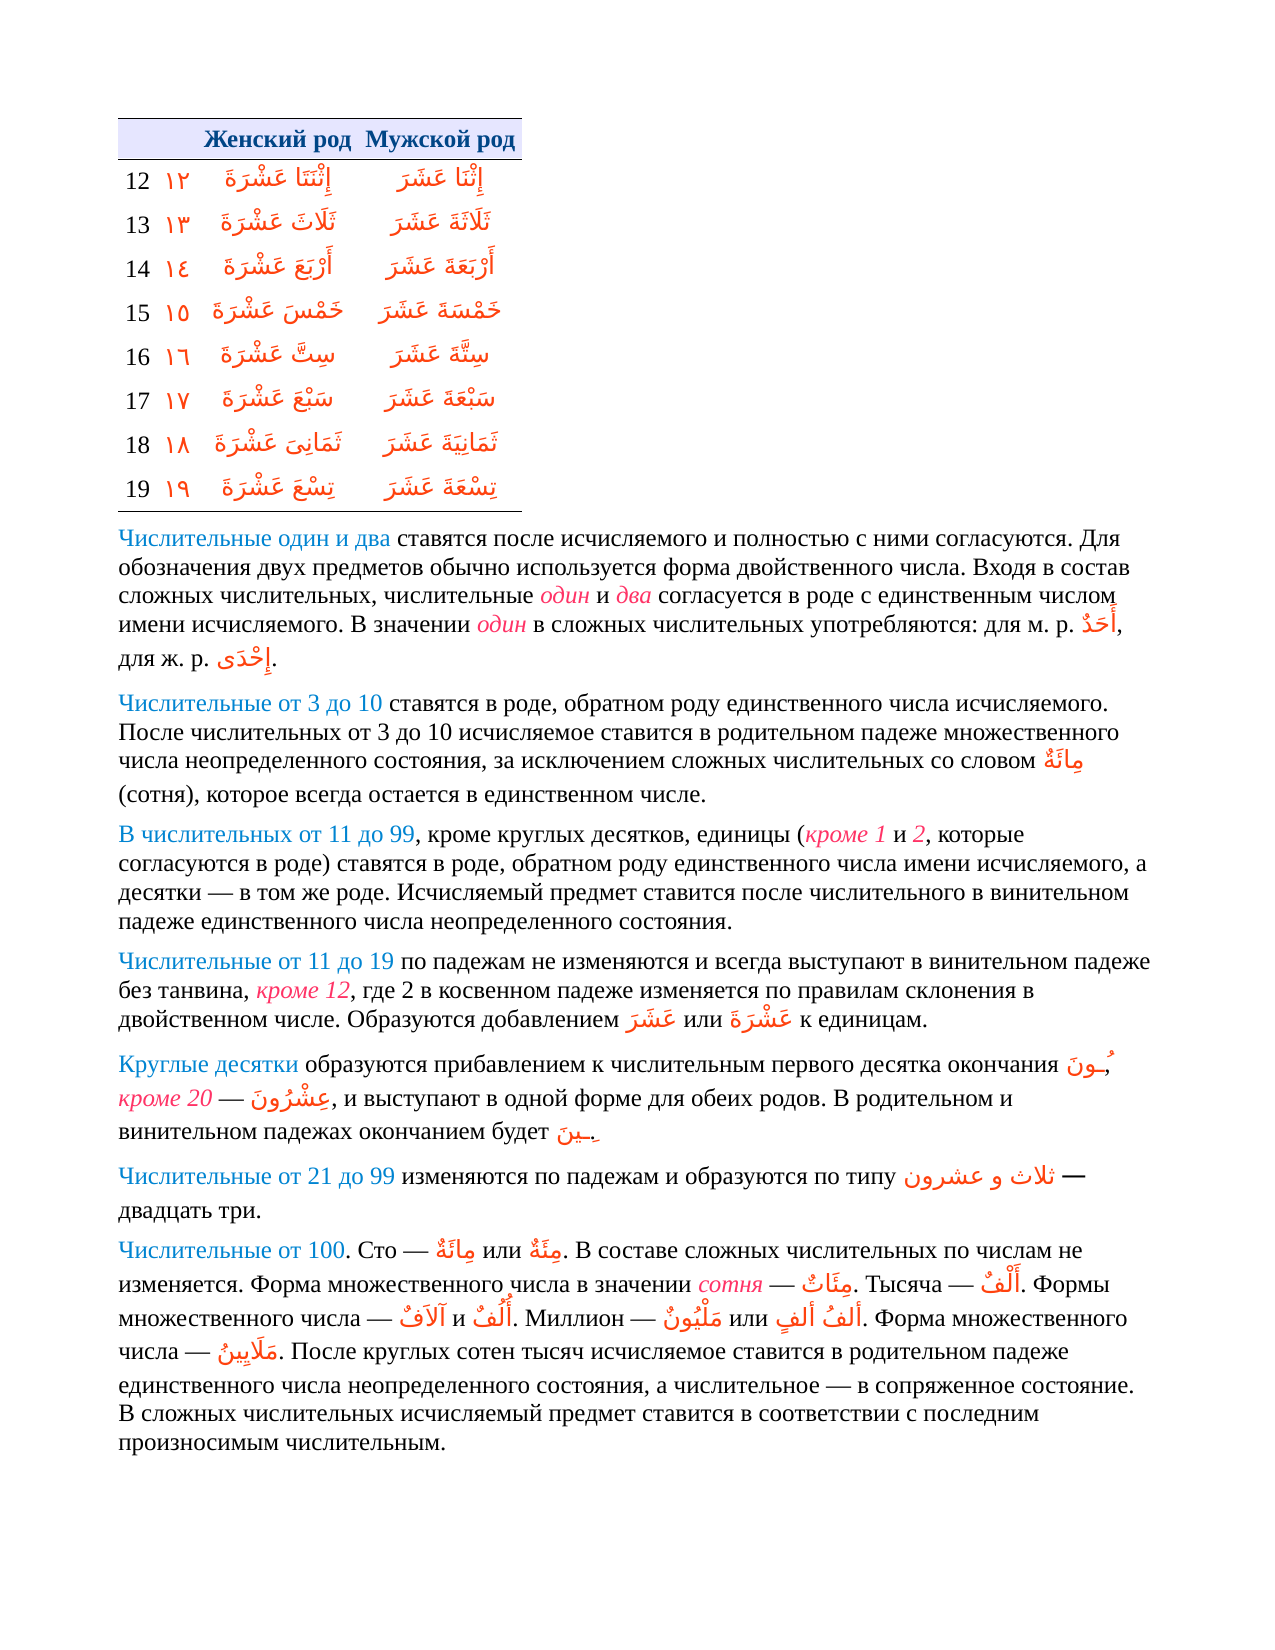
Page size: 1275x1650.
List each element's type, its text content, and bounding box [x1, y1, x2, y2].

table_cell 14 [118, 247, 157, 291]
table_cell خَمْسَ عَشْرَةَ [197, 291, 358, 335]
table_cell ١٢ [157, 160, 197, 202]
table_cell ١٨ [157, 423, 197, 467]
table_cell ١٩ [157, 467, 197, 511]
table_cell 15 [118, 291, 157, 335]
table_cell سَبْعَةَ عَشَرَ [358, 379, 522, 423]
text Числительные от 11 до 19 по падежам не изменяются и всегда выступают в винительном падеже без танвина, кроме 12, где 2 в косвенном падеже изменяется по правилам склонения в двойственном числе. Образуются добавлением عَشَرَ или عَشْرَةَ к единицам. [118, 946, 1157, 1037]
table_cell 18 [118, 423, 157, 467]
table_cell 12 [118, 160, 157, 202]
table_cell أَرْبَعَ عَشْرَةَ [197, 247, 358, 291]
table_cell ١٤ [157, 247, 197, 291]
table_cell 17 [118, 379, 157, 423]
table_header [118, 119, 157, 158]
table_cell ثَلَاثَ عَشْرَةَ [197, 203, 358, 247]
table_cell سِتَّ عَشْرَةَ [197, 335, 358, 379]
text В числительных от 11 до 99, кроме круглых десятков, единицы (кроме 1 и 2, которые согласуются в роде) ставятся в роде, обратном роду единственного числа имени исчисляемого, а десятки — в том же роде. Исчисляемый предмет ставится после числительного в винительном падеже единственного числа неопределенного состояния. [118, 819, 1157, 934]
table_cell ثَمَانِىَ عَشْرَةَ [197, 423, 358, 467]
table_cell تِسْعَةَ عَشَرَ [358, 467, 522, 511]
table_cell ١٥ [157, 291, 197, 335]
table_cell ١٦ [157, 335, 197, 379]
table_header [157, 119, 197, 158]
table_cell ثَمَانِيَةَ عَشَرَ [358, 423, 522, 467]
table_cell ١٣ [157, 203, 197, 247]
table_cell تِسْعَ عَشْرَةَ [197, 467, 358, 511]
text Числительные от 21 до 99 изменяются по падежам и образуются по типу ثلاث و عشرون — двадцать три. [118, 1161, 1157, 1224]
table_cell أَرْبَعَةَ عَشَرَ [358, 247, 522, 291]
table_cell 13 [118, 203, 157, 247]
table_cell ثَلَاثَةَ عَشَرَ [358, 203, 522, 247]
table_cell سَبْعَ عَشْرَةَ [197, 379, 358, 423]
table_header Мужской род [358, 119, 522, 158]
table_cell 19 [118, 467, 157, 511]
text Числительные один и два ставятся после исчисляемого и полностью с ними согласуются. Для обозначения двух предметов обычно используется форма двойственного числа. Входя в состав сложных числительных, числительные один и два согласуется в роде с единственным числом имени исчисляемого. В значении один в сложных числительных употребляются: для м. р. أَحَدٌ, для ж. р. إِحْدَى. [118, 523, 1157, 676]
table_cell إِثْنَتَا عَشْرَةَ [197, 160, 358, 202]
text Числительные от 100. Сто — مِائَةٌ или مِئَةٌ. В составе сложных числительных по числам не изменяется. Форма множественного числа в значении сотня — مِئَاتٌ. Тысяча — أَلْفٌ. Формы множественного числа — آﻻَفٌ и أُلُفٌ. Миллион — مَلْيُونٌ или ألفُ ألفٍ. Форма множественного числа — مَلَايِينُ. После круглых сотен тысяч исчисляемое ставится в родительном падеже единственного числа неопределенного состояния, а числительное — в сопряженное состояние. В сложных числительных исчисляемый предмет ставится в соответствии с последним произносимым числительным. [118, 1236, 1157, 1456]
table_cell إِثْنَا عَشَرَ [358, 160, 522, 202]
table_cell خَمْسَةَ عَشَرَ [358, 291, 522, 335]
text Круглые десятки образуются прибавлением к числительным первого десятка окончания ـُونَ, кроме 20 — عِشْرُونَ, и выступают в одной форме для обеих родов. В родительном и винительном падежах окончанием будет ـِينَ. [118, 1049, 1157, 1150]
table_cell ١٧ [157, 379, 197, 423]
text Числительные от 3 до 10 ставятся в роде, обратном роду единственного числа исчисляемого. После числительных от 3 до 10 исчисляемое ставится в родительном падеже множественного числа неопределенного состояния, за исключением сложных числительных со словом مِائَةٌ (сотня), которое всегда остается в единственном числе. [118, 688, 1157, 808]
table_header Женский род [197, 119, 358, 158]
table_cell سِتَّةَ عَشَرَ [358, 335, 522, 379]
table_cell 16 [118, 335, 157, 379]
